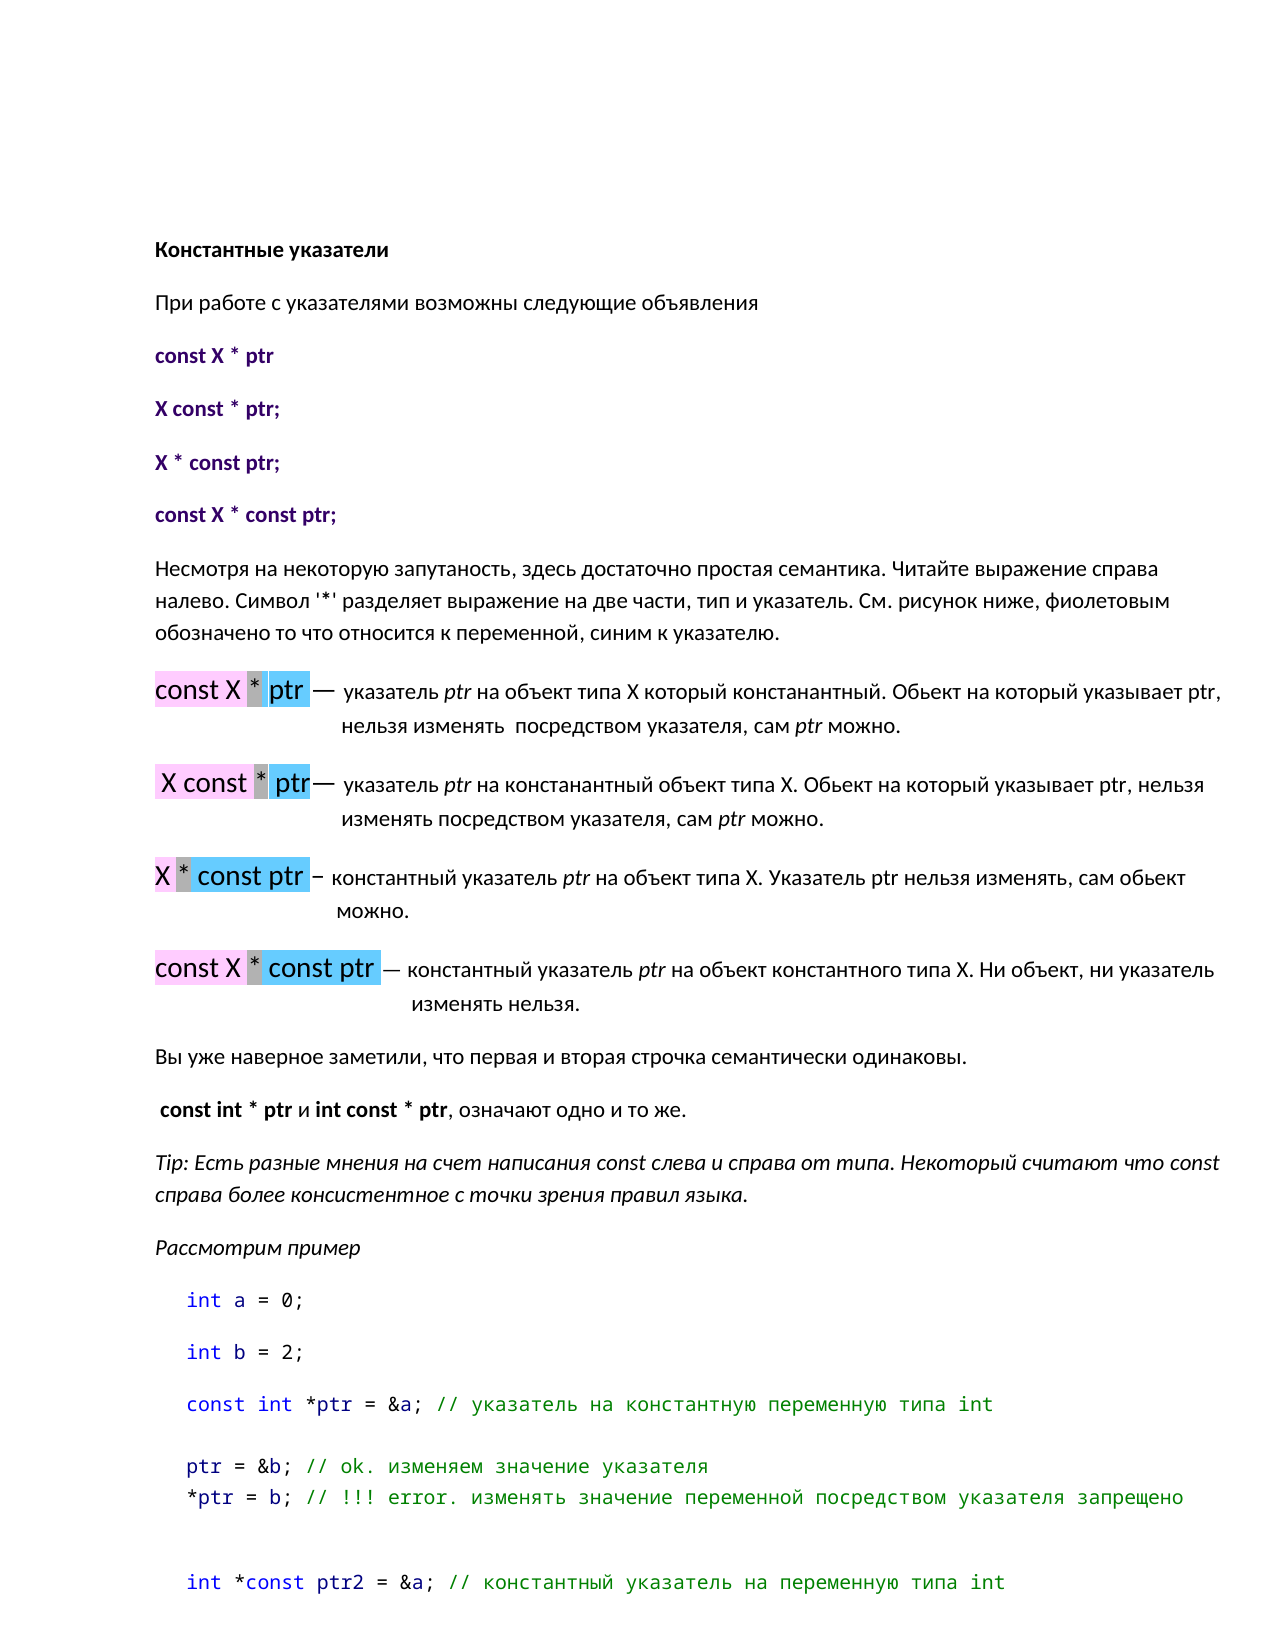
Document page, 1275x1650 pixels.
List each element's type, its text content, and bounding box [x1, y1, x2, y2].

text Вы уже наверное заметили, что первая и вторая строчка семантически одинаковы. [155, 1042, 1205, 1070]
text const X * ptr — указатель ptr на объект типа X который констанантный. Обьект на который указывает ptr, нельзя изменять посредством указателя, сам ptr можно. [155, 671, 1234, 739]
text X const * ptr; [155, 394, 1234, 423]
text *ptr = b; // !!! error. изменять значение переменной посредством указателя запрещено [111, 1483, 1234, 1510]
text int *const ptr2 = &a; // константный указатель на переменную типа int [111, 1567, 1234, 1595]
text const X * const ptr; [155, 501, 1234, 529]
text Tip: Есть разные мнения на счет написания const слева и справа от типа. Некоторый считают что const справа более консистентное с точки зрения правил языка. [155, 1148, 1234, 1208]
text X * const ptr – константный указатель ptr на объект типа X. Указатель ptr нельзя изменять, сам обьект можно. [155, 857, 1234, 924]
text Рассмотрим пример [155, 1233, 1234, 1262]
text X * const ptr; [155, 448, 1234, 476]
text int a = 0; [111, 1287, 1234, 1313]
text const int * ptr и int const * ptr, означают одно и то же. [155, 1095, 1205, 1123]
text ptr = &b; // ok. изменяем значение указателя [111, 1452, 1234, 1479]
text При работе с указателями возможны следующие объявления [155, 288, 1234, 317]
text const X * ptr [155, 342, 1234, 369]
text int b = 2; [111, 1338, 1234, 1365]
text Константные указатели [155, 236, 1234, 263]
text X const * ptr— указатель ptr на констанантный объект типа X. Обьект на который указывает ptr, нельзя изменять посредством указателя, сам ptr можно. [155, 764, 1234, 832]
text const int *ptr = &a; // указатель на константную переменную типа int [111, 1390, 1234, 1417]
text const X * const ptr — константный указатель ptr на объект константного типа X. Ни объект, ни указатель изменять нельзя. [155, 949, 1234, 1017]
text Несмотря на некоторую запутаность, здесь достаточно простая семантика. Читайте выражение справа налево. Символ '*' разделяет выражение на две части, тип и указатель. См. рисунок ниже, фиолетовым обозначено то что относится к переменной, синим к указателю. [155, 554, 1205, 646]
